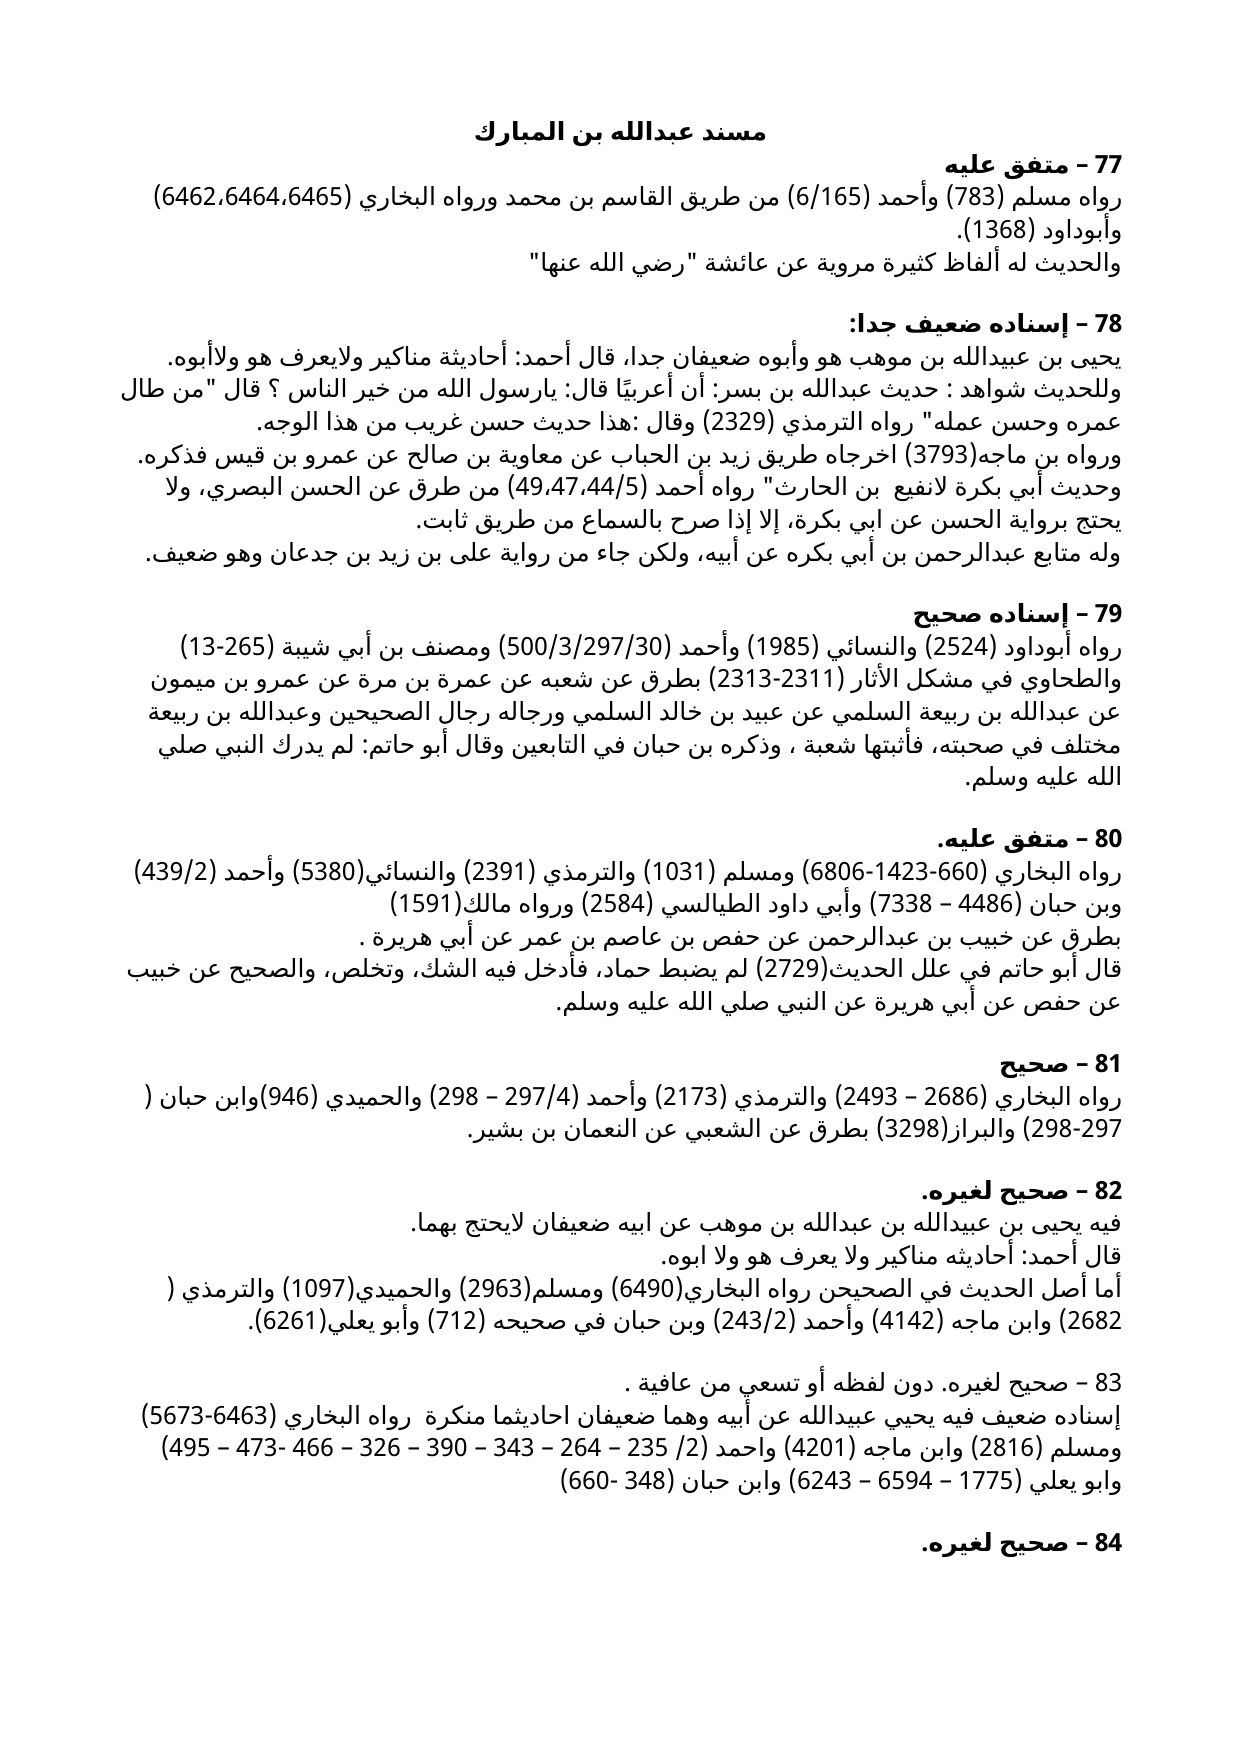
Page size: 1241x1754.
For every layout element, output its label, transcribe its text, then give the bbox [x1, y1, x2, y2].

text 77 – متفق عليه [118, 151, 1122, 183]
text 80 – متفق عليه. [118, 825, 1122, 858]
text 78 – إسناده ضعيف جدا: [118, 310, 1122, 343]
text مسند عبدالله بن المبارك [118, 118, 1122, 151]
text 81 – صحيح [118, 1050, 1122, 1082]
text قال أحمد: أحاديثه مناكير ولا يعرف هو ولا ابوه. [118, 1242, 1122, 1275]
text رواه البخاري (2686 – 2493) والترمذي (2173) وأحمد (297/4 – 298) والحميدي (946)وابن حبان (297-298) والبراز(3298) بطرق عن الشعبي عن النعمان بن بشير. [118, 1082, 1122, 1148]
text 82 – صحيح لغيره. [118, 1177, 1122, 1209]
text إسناده ضعيف فيه يحيي عبيدالله عن أبيه وهما ضعيفان احاديثما منكرة رواه البخاري (6463-5673) ومسلم (2816) وابن ماجه (4201) واحمد (2/ 235 – 264 – 343 – 390 – 326 – 466 -473 – 495) [118, 1402, 1122, 1467]
text رواه البخاري (660-1423-6806) ومسلم (1031) والترمذي (2391) والنسائي(5380) وأحمد (439/2) وبن حبان (4486 – 7338) وأبي داود الطيالسي (2584) ورواه مالك(1591) [118, 858, 1122, 923]
text قال أبو حاتم في علل الحديث(2729) لم يضبط حماد، فأدخل فيه الشك، وتخلص، والصحيح عن خبيب عن حفص عن أبي هريرة عن النبي صلي الله عليه وسلم. [118, 956, 1122, 1021]
text ورواه بن ماجه(3793) اخرجاه طريق زيد بن الحباب عن معاوية بن صالح عن عمرو بن قيس فذكره. [118, 441, 1122, 473]
text أما أصل الحديث في الصحيحن رواه البخاري(6490) ومسلم(2963) والحميدي(1097) والترمذي (2682) وابن ماجه (4142) وأحمد (243/2) وبن حبان في صحيحه (712) وأبو يعلي(6261). [118, 1275, 1122, 1340]
text يحيى بن عبيدالله بن موهب هو وأبوه ضعيفان جدا، قال أحمد: أحاديثة مناكير ولايعرف هو ولاأبوه. [118, 343, 1122, 376]
text رواه أبوداود (2524) والنسائي (1985) وأحمد (500/3/297/30) ومصنف بن أبي شيبة (265-13) والطحاوي في مشكل الأثار (2311-2313) بطرق عن شعبه عن عمرة بن مرة عن عمرو بن ميمون عن عبدالله بن ربيعة السلمي عن عبيد بن خالد السلمي ورجاله رجال الصحيحين وعبدالله بن ربيعة مختلف في صحبته، فأثبتها شعبة ، وذكره بن حبان في التابعين وقال أبو حاتم: لم يدرك النبي صلي الله عليه وسلم. [118, 633, 1122, 796]
text بطرق عن خبيب بن عبدالرحمن عن حفص بن عاصم بن عمر عن أبي هريرة . [118, 923, 1122, 956]
text وحديث أبي بكرة لانفيع بن الحارث" رواه أحمد (49،47،44/5) من طرق عن الحسن البصري، ولا يحتج برواية الحسن عن ابي بكرة، إلا إذا صرح بالسماع من طريق ثابت. [118, 473, 1122, 538]
text 79 – إسناده صحيح [118, 600, 1122, 633]
text وابو يعلي (1775 – 6594 – 6243) وابن حبان (348 -660) [118, 1467, 1122, 1499]
text والحديث له ألفاظ كثيرة مروية عن عائشة "رضي الله عنها" [118, 248, 1122, 281]
text وللحديث شواهد : حديث عبدالله بن بسر: أن أعربيًا قال: يارسول الله من خير الناس ؟ قال "من طال عمره وحسن عمله" رواه الترمذي (2329) وقال :هذا حديث حسن غريب من هذا الوجه. [118, 376, 1122, 441]
text رواه مسلم (783) وأحمد (6/165) من طريق القاسم بن محمد ورواه البخاري (6462،6464،6465) وأبوداود (1368). [118, 183, 1122, 248]
text وله متابع عبدالرحمن بن أبي بكره عن أبيه، ولكن جاء من رواية على بن زيد بن جدعان وهو ضعيف. [118, 538, 1122, 571]
text 84 – صحيح لغيره. [118, 1529, 1122, 1561]
text فيه يحيى بن عبيدالله بن عبدالله بن موهب عن ابيه ضعيفان لايحتج بهما. [118, 1209, 1122, 1242]
text 83 – صحيح لغيره. دون لفظه أو تسعي من عافية . [118, 1369, 1122, 1402]
